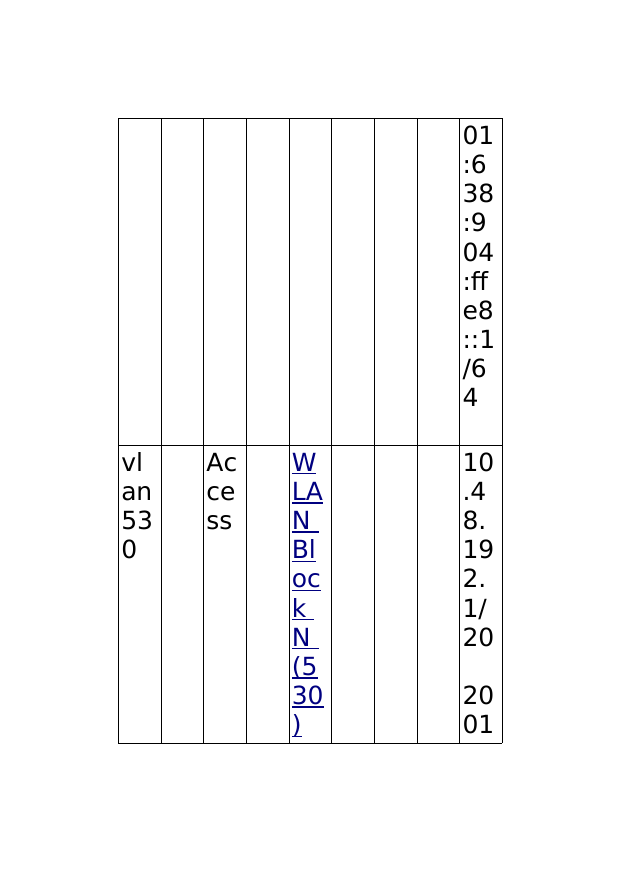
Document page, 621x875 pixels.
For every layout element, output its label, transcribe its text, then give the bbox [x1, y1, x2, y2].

table_cell 01:638:904:ffe8::1/64 [460, 119, 502, 445]
table_cell vlan530 [119, 446, 161, 742]
table_cell [247, 119, 289, 445]
table_cell 10.48.192.1/20 2001 [460, 446, 502, 742]
table_cell WLAN Block N (530) [290, 446, 331, 742]
table_cell Access [204, 446, 246, 742]
table_cell [290, 119, 331, 445]
table_cell [418, 119, 459, 445]
table_cell [162, 119, 203, 445]
table_cell [418, 446, 459, 742]
table_cell [332, 446, 374, 742]
table_cell [119, 119, 161, 445]
table_cell [204, 119, 246, 445]
table_cell [375, 119, 417, 445]
table_cell [375, 446, 417, 742]
table_cell [332, 119, 374, 445]
table_cell [247, 446, 289, 742]
table_cell [162, 446, 203, 742]
